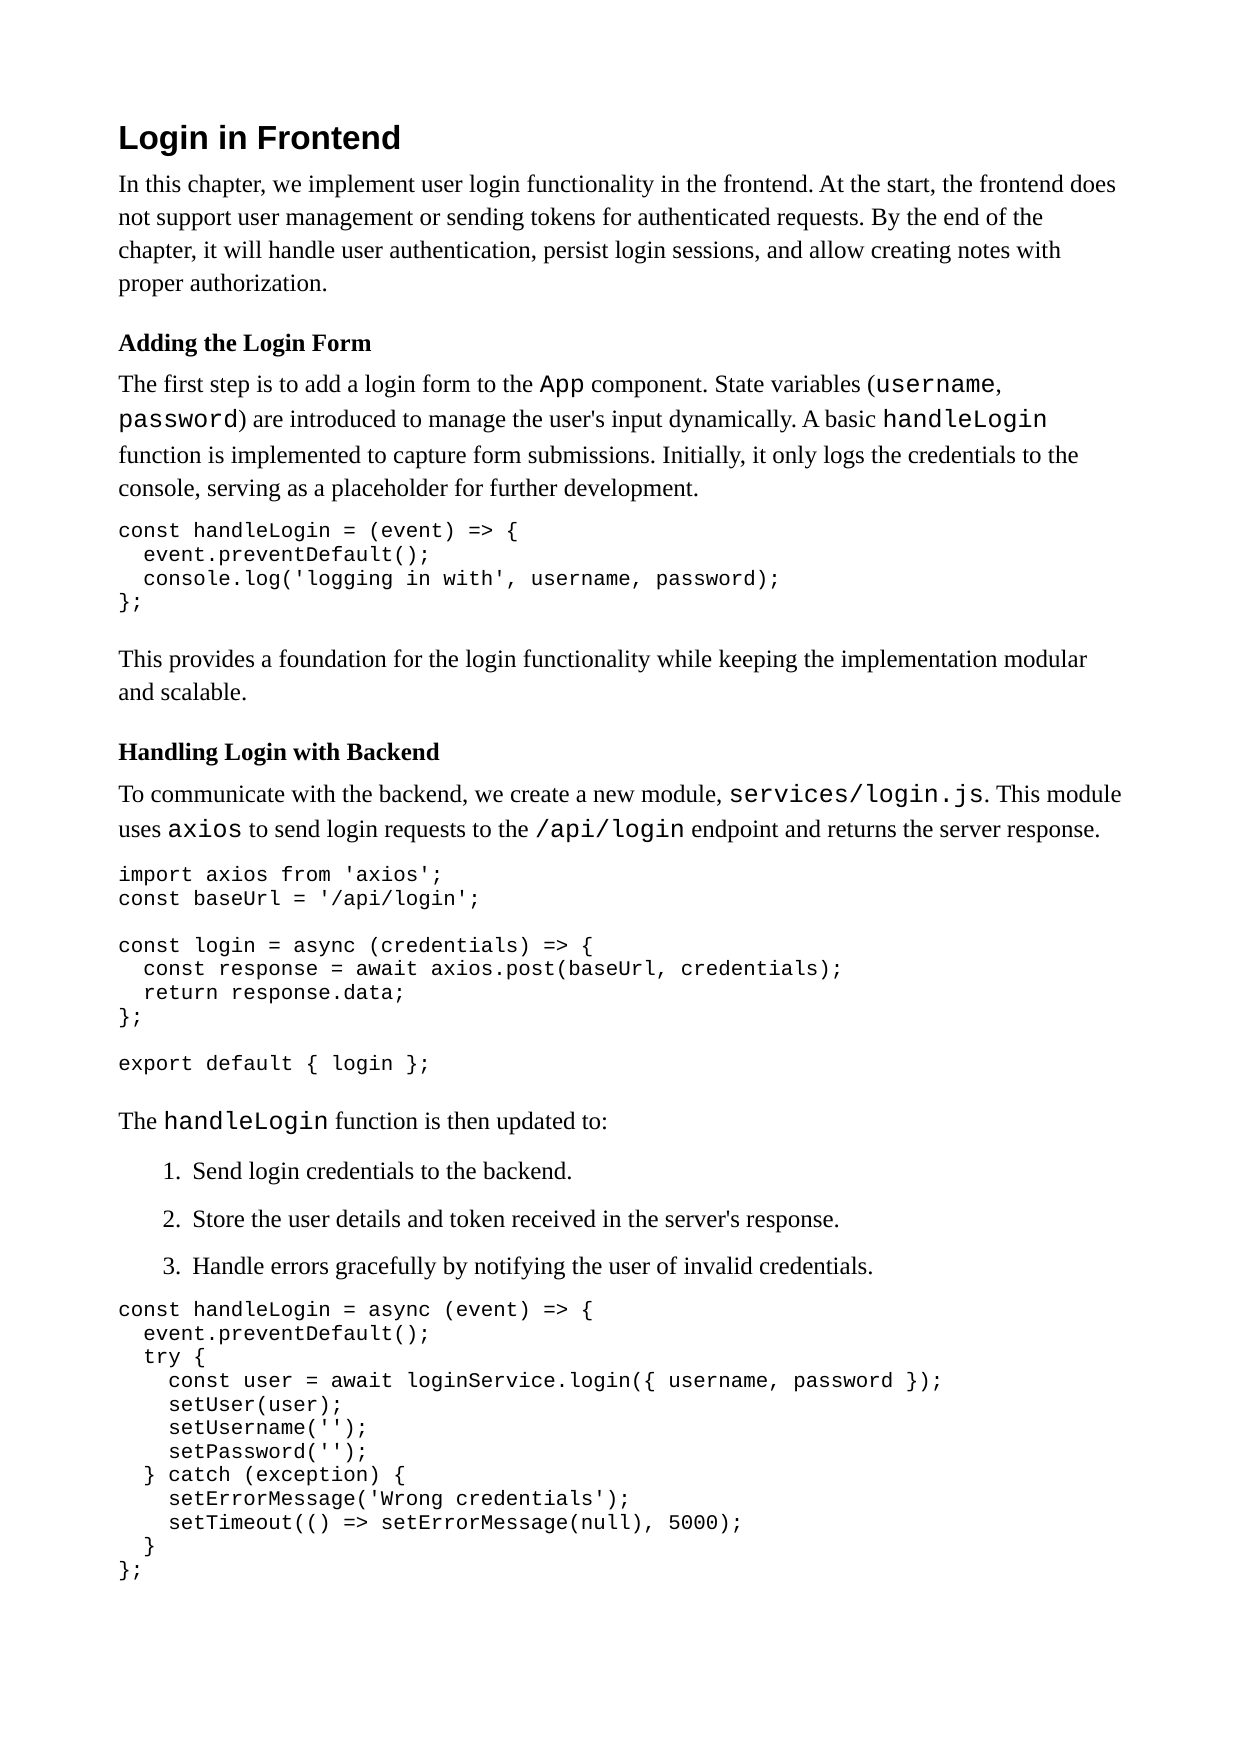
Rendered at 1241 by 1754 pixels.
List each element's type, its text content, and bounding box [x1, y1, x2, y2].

text setErrorMessage('Wrong credentials'); [118, 1488, 1122, 1512]
text }; [118, 1006, 1122, 1029]
list Handle errors gracefully by notifying the user of invalid credentials. [162, 1251, 1122, 1280]
subtitle Adding the Login Form [118, 328, 1122, 357]
text In this chapter, we implement user login functionality in the frontend. At the start, the frontend does not support user management or sending tokens for authenticated requests. By the end of the chapter, it will handle user authentication, persist login sessions, and allow creating notes with proper authorization. [118, 169, 1122, 297]
text event.preventDefault(); [118, 544, 1122, 568]
text The first step is to add a login form to the App component. State variables (username, password) are introduced to manage the user's input dynamically. A basic handleLogin function is implemented to capture form submissions. Initially, it only logs the credentials to the console, serving as a placeholder for further development. [118, 369, 1122, 501]
text import axios from 'axios'; [118, 864, 1122, 887]
text try { [118, 1346, 1122, 1370]
text export default { login }; [118, 1053, 1122, 1077]
text } [118, 1535, 1122, 1559]
text const handleLogin = async (event) => { [118, 1299, 1122, 1323]
text The handleLogin function is then updated to: [118, 1106, 1122, 1137]
text setPassword(''); [118, 1441, 1122, 1464]
text const login = async (credentials) => { [118, 935, 1122, 958]
text }; [118, 1559, 1122, 1583]
text const user = await loginService.login({ username, password }); [118, 1370, 1122, 1393]
text event.preventDefault(); [118, 1323, 1122, 1346]
text To communicate with the backend, we create a new module, services/login.js. This module uses axios to send login requests to the /api/login endpoint and returns the server response. [118, 779, 1122, 845]
text const handleLogin = (event) => { [118, 520, 1122, 544]
list Send login credentials to the backend. [162, 1156, 1122, 1185]
text This provides a foundation for the login functionality while keeping the implementation modular and scalable. [118, 644, 1122, 706]
list Store the user details and token received in the server's response. [162, 1204, 1122, 1232]
text setUsername(''); [118, 1417, 1122, 1441]
subtitle Login in Frontend [118, 118, 1122, 157]
text const baseUrl = '/api/login'; [118, 887, 1122, 911]
text setUser(user); [118, 1393, 1122, 1417]
text const response = await axios.post(baseUrl, credentials); [118, 958, 1122, 982]
text console.log('logging in with', username, password); [118, 568, 1122, 591]
subtitle Handling Login with Backend [118, 737, 1122, 766]
text return response.data; [118, 982, 1122, 1006]
text } catch (exception) { [118, 1464, 1122, 1488]
text setTimeout(() => setErrorMessage(null), 5000); [118, 1512, 1122, 1535]
text }; [118, 591, 1122, 615]
